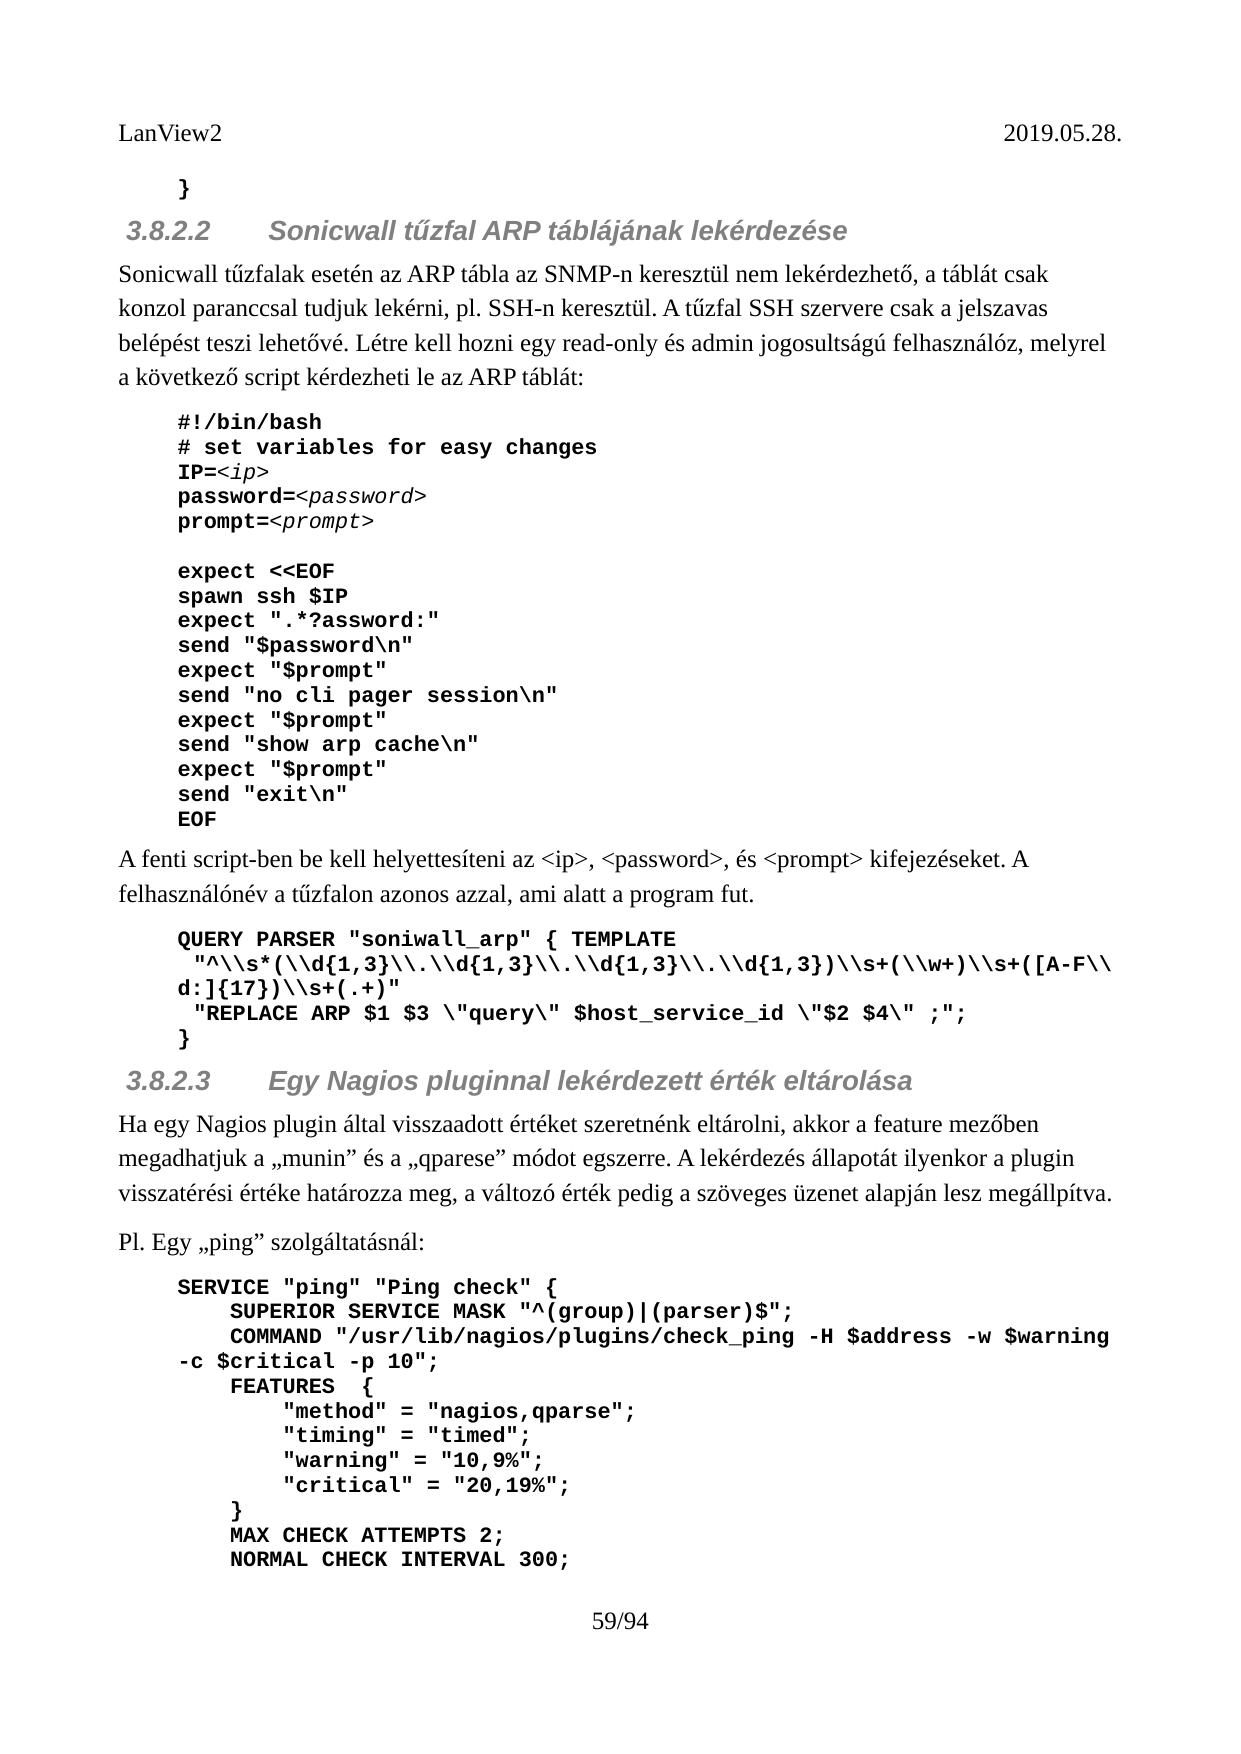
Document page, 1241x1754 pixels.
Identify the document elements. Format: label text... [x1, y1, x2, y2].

text } [177, 1499, 1122, 1524]
text #!/bin/bash # set variables for easy changes IP=<ip> password=<password> prompt=<prompt> expect <<EOF spawn ssh $IP expect ".*?assword:" send "$password\n" expect "$prompt" send "no cli pager session\n" expect "$prompt" send "show arp cache\n" expect "$prompt" send "exit\n" EOF [177, 411, 1122, 833]
text MAX CHECK ATTEMPTS 2; [177, 1524, 1122, 1549]
text "warning" = "10,9%"; [177, 1449, 1122, 1474]
text "timing" = "timed"; [177, 1425, 1122, 1449]
text COMMAND "/usr/lib/nagios/plugins/check_ping -H $address -w $warning -c $critical -p 10"; [177, 1326, 1122, 1375]
text SERVICE "ping" "Ping check" { [177, 1276, 1122, 1301]
text "method" = "nagios,qparse"; [177, 1400, 1122, 1425]
text QUERY PARSER "soniwall_arp" { TEMPLATE "^\\s*(\\d{1,3}\\.\\d{1,3}\\.\\d{1,3}\\.\\d{1,3})\\s+(\\w+)\\s+([A-F\\d:]{17})\\s+(.+)" "REPLACE ARP $1 $3 \"query\" $host_service_id \"$2 $4\" ;"; } [177, 928, 1122, 1052]
text NORMAL CHECK INTERVAL 300; [177, 1549, 1122, 1573]
text Sonicwall tűzfalak esetén az ARP tábla az SNMP-n keresztül nem lekérdezhető, a táblát csak konzol paranccsal tudjuk lekérni, pl. SSH-n keresztül. A tűzfal SSH szervere csak a jelszavas belépést teszi lehetővé. Létre kell hozni egy read-only és admin jogosultságú felhasználóz, melyrel a következő script kérdezheti le az ARP táblát: [118, 259, 1122, 391]
subtitle Sonicwall tűzfal ARP táblájának lekérdezése [118, 214, 1122, 246]
text Ha egy Nagios plugin által visszaadott értéket szeretnénk eltárolni, akkor a feature mezőben megadhatjuk a „munin” és a „qparese” módot egszerre. A lekérdezés állapotát ilyenkor a plugin visszatérési értéke határozza meg, a változó érték pedig a szöveges üzenet alapján lesz megállpítva. [118, 1109, 1122, 1207]
subtitle Egy Nagios pluginnal lekérdezett érték eltárolása [118, 1064, 1122, 1096]
text } [177, 177, 1122, 202]
text SUPERIOR SERVICE MASK "^(group)|(parser)$"; [177, 1301, 1122, 1326]
text A fenti script-ben be kell helyettesíteni az <ip>, <password>, és <prompt> kifejezéseket. A felhasználónév a tűzfalon azonos azzal, ami alatt a program fut. [118, 844, 1122, 908]
text "critical" = "20,19%"; [177, 1474, 1122, 1499]
text FEATURES { [177, 1375, 1122, 1400]
text Pl. Egy „ping” szolgáltatásnál: [118, 1227, 1122, 1256]
